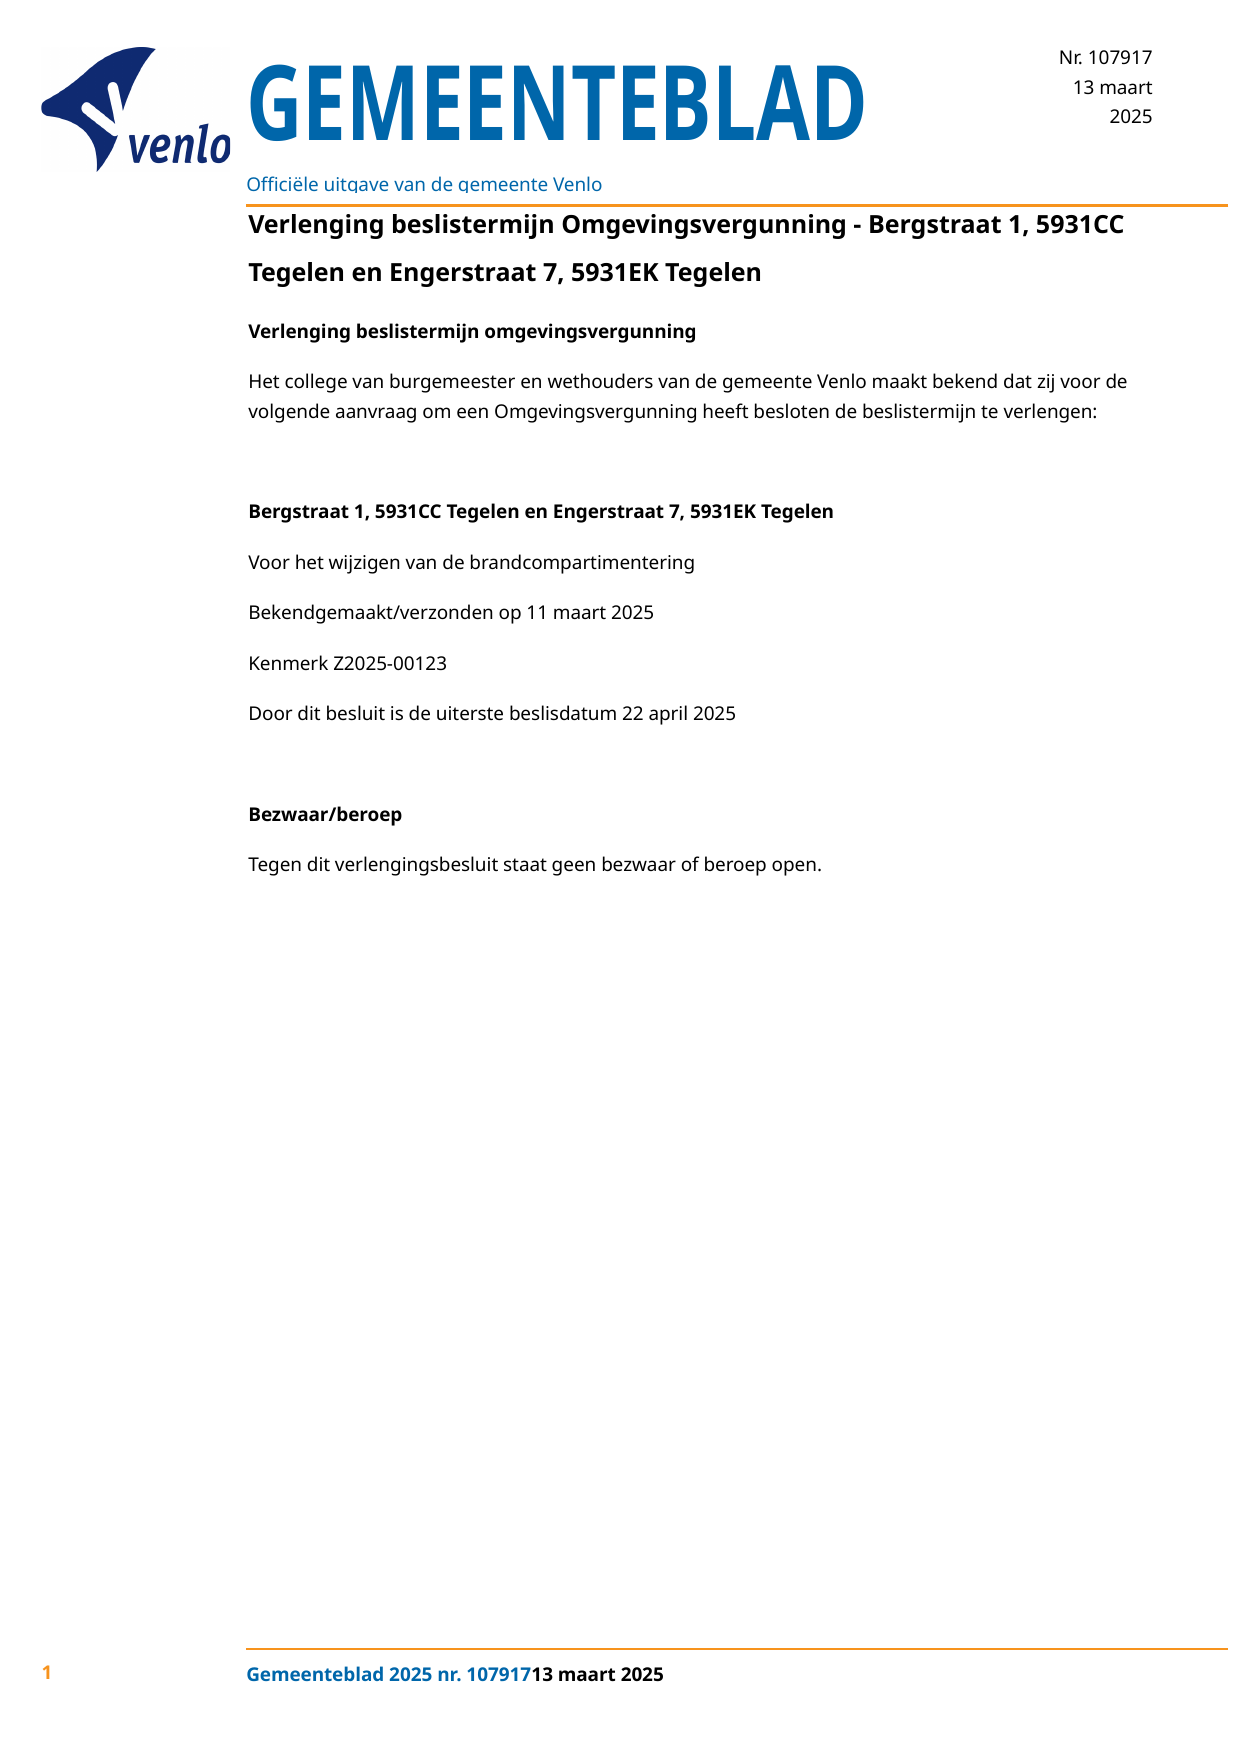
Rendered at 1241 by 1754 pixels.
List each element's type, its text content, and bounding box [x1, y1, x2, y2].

text Door dit besluit is de uiterste beslisdatum 22 april 2025 [248, 700, 1152, 726]
text Tegen dit verlengingsbesluit staat geen bezwaar of beroep open. [248, 852, 1152, 877]
text Voor het wijzigen van de brandcompartimentering [248, 549, 1152, 575]
text Kenmerk Z2025-00123 [248, 650, 1152, 676]
text Bekendgemaakt/verzonden op 11 maart 2025 [248, 599, 1152, 625]
text Verlenging beslistermijn Omgevingsvergunning - Bergstraat 1, 5931CC Tegelen en Engerstraat 7, 5931EK Tegelen [248, 207, 1152, 288]
text Bezwaar/beroep [248, 801, 1152, 827]
picture [41, 47, 231, 172]
text Verlenging beslistermijn omgevingsvergunning [248, 318, 1152, 344]
text Het college van burgemeester en wethouders van de gemeente Venlo maakt bekend dat zij voor de volgende aanvraag om een Omgevingsvergunning heeft besloten de beslistermijn te verlengen: [248, 368, 1152, 424]
text Bergstraat 1, 5931CC Tegelen en Engerstraat 7, 5931EK Tegelen [248, 499, 1152, 524]
